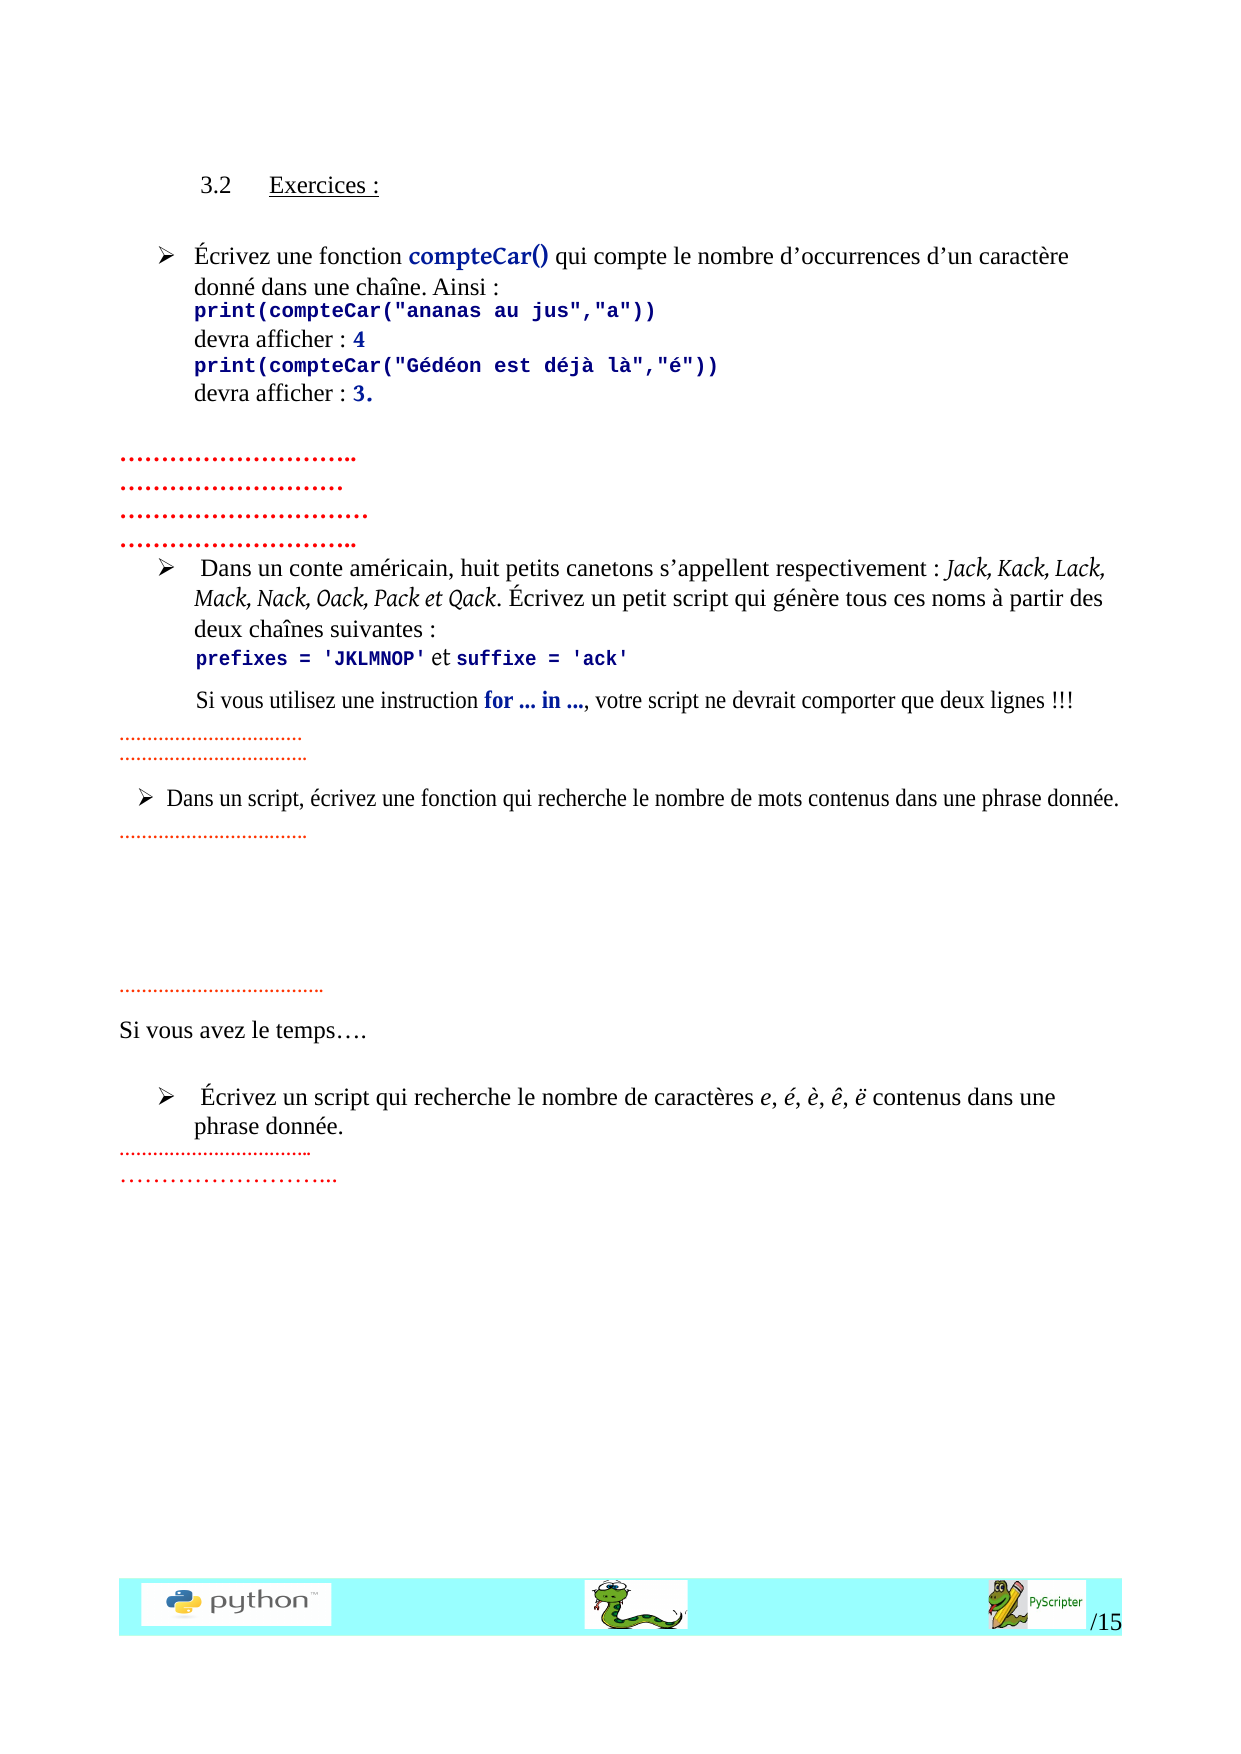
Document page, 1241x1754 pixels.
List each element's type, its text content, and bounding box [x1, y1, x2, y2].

text Si vous avez le temps…. [119, 1015, 1122, 1044]
text ………………………………. [119, 977, 1122, 996]
list Écrivez une fonction compteCar() qui compte le nombre d’occurrences d’un caractère donné dans une chaîne. Ainsi : print(compteCar("ananas au jus","a")) devra afficher : 4 print(compteCar("Gédéon est déjà là","é")) devra afficher : 3. [156, 241, 1122, 409]
picture [584, 1580, 688, 1629]
text …………………………….. [119, 1139, 1122, 1159]
list Exercices : [194, 171, 1122, 199]
text ………………………… [119, 495, 1122, 524]
picture [141, 1583, 332, 1626]
text ……………………….. [119, 524, 1122, 553]
picture [988, 1580, 1087, 1629]
text ……………………………. [119, 744, 1122, 763]
text ……………………………. [119, 823, 1122, 842]
text ……………………… [119, 467, 1122, 495]
text ……………………... [119, 1159, 1122, 1187]
text ……………………….. [119, 438, 1122, 467]
list Dans un script, écrivez une fonction qui recherche le nombre de mots contenus dans une phrase donnée. [137, 783, 1122, 811]
list Dans un conte américain, huit petits canetons s’appellent respectivement : Jack, Kack, Lack, Mack, Nack, Oack, Pack et Qack. Écrivez un petit script qui génère tous ces noms à partir des deux chaînes suivantes : [156, 553, 1122, 643]
text …………………………… [119, 725, 1122, 744]
list Écrivez un script qui recherche le nombre de caractères e, é, è, ê, ë contenus dans une phrase donnée. [156, 1082, 1122, 1139]
text Si vous utilisez une instruction for ... in ..., votre script ne devrait comporter que deux lignes !!! [196, 685, 1122, 713]
text prefixes = 'JKLMNOP' et suffixe = 'ack' [196, 643, 1122, 673]
